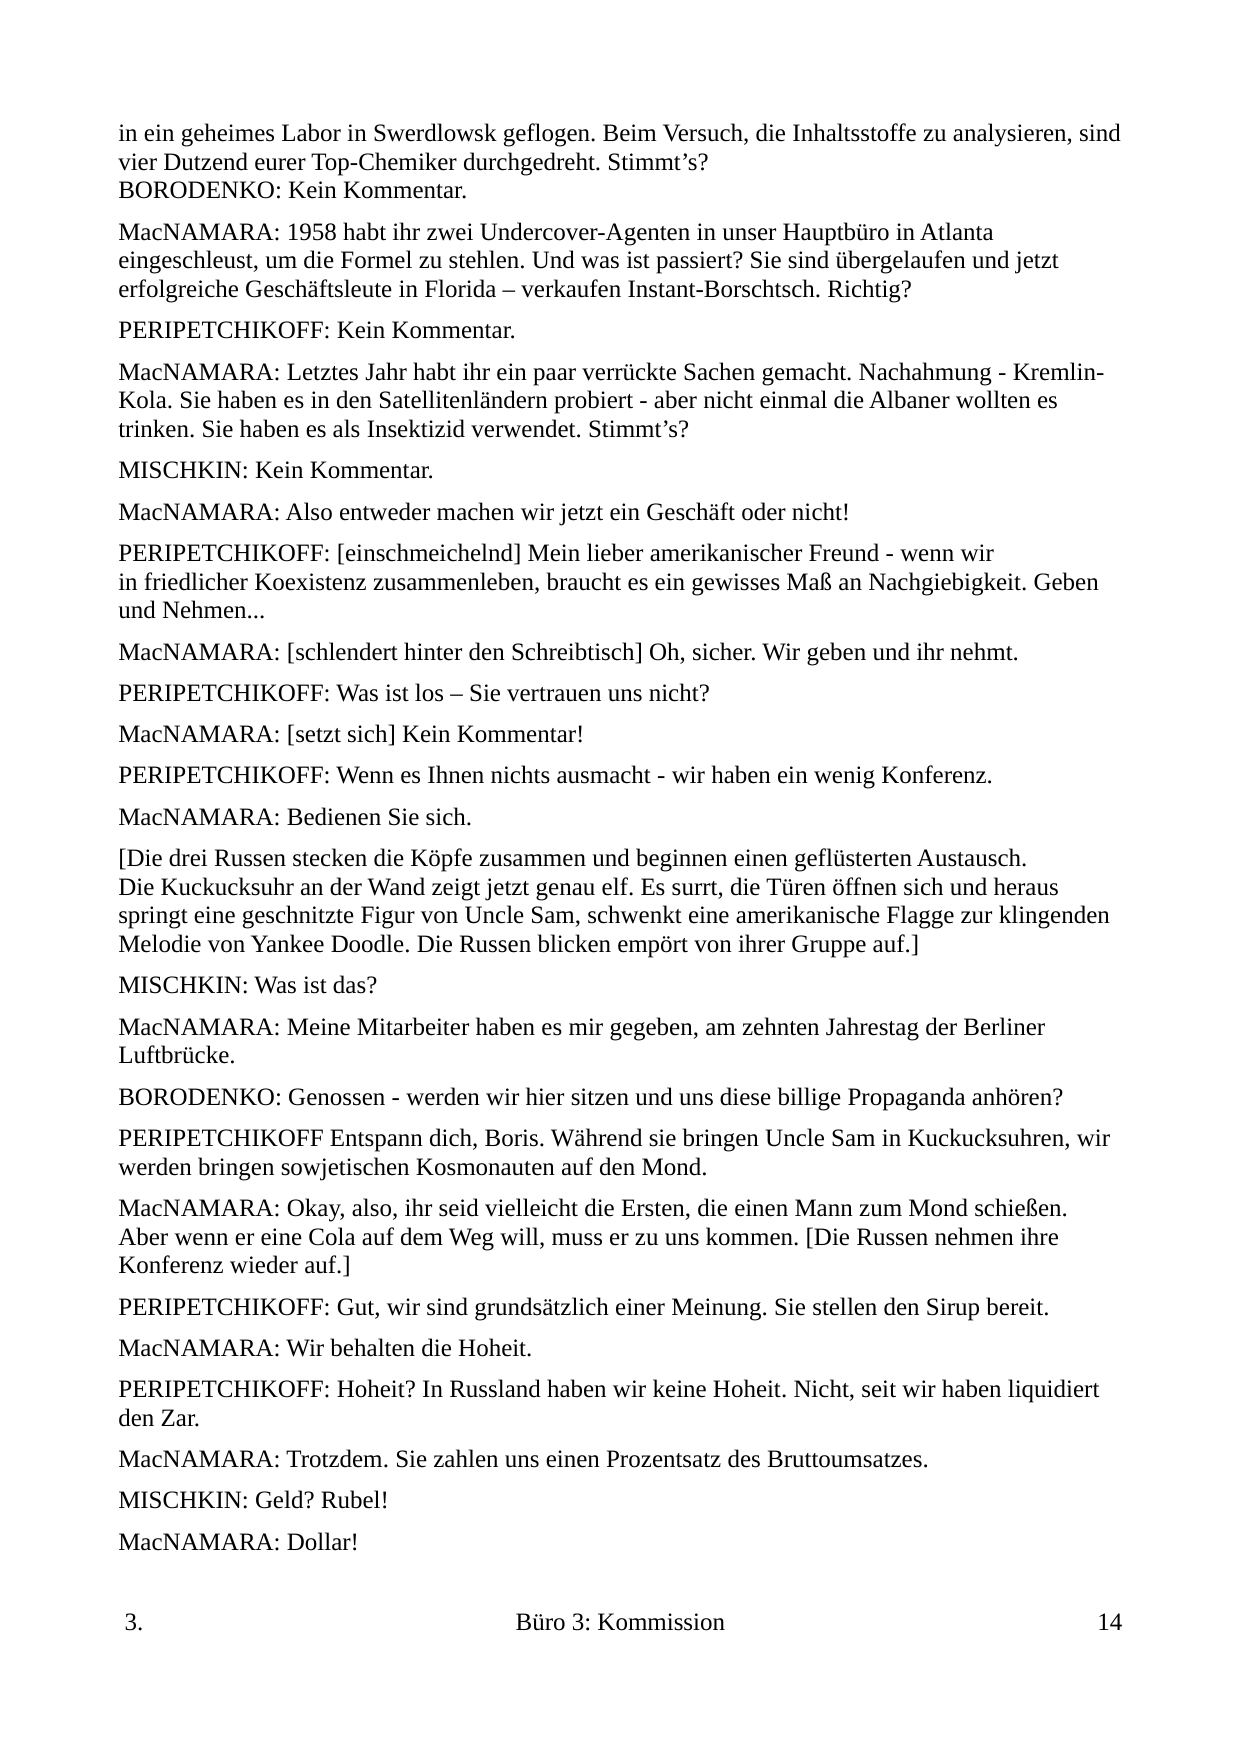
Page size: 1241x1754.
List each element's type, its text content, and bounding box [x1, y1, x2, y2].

text MacNAMARA: [setzt sich] Kein Kommentar! [118, 719, 1122, 748]
text MISCHKIN: Kein Kommentar. [118, 456, 1122, 484]
text PERIPETCHIKOFF: Gut, wir sind grundsätzlich einer Meinung. Sie stellen den Sirup bereit. [118, 1292, 1122, 1321]
text [Die drei Russen stecken die Köpfe zusammen und beginnen einen geflüsterten Austausch. Die Kuckucksuhr an der Wand zeigt jetzt genau elf. Es surrt, die Türen öffnen sich und heraus springt eine geschnitzte Figur von Uncle Sam, schwenkt eine amerikanische Flagge zur klingenden Melodie von Yankee Doodle. Die Russen blicken empört von ihrer Gruppe auf.] [118, 843, 1122, 958]
text MacNAMARA: Trotzdem. Sie zahlen uns einen Prozentsatz des Bruttoumsatzes. [118, 1444, 1122, 1473]
text in ein geheimes Labor in Swerdlowsk geflogen. Beim Versuch, die Inhaltsstoffe zu analysieren, sind vier Dutzend eurer Top-Chemiker durchgedreht. Stimmt’s? BORODENKO: Kein Kommentar. [118, 118, 1122, 204]
text MacNAMARA: 1958 habt ihr zwei Undercover-Agenten in unser Hauptbüro in Atlanta eingeschleust, um die Formel zu stehlen. Und was ist passiert? Sie sind übergelaufen und jetzt erfolgreiche Geschäftsleute in Florida – verkaufen Instant-Borschtsch. Richtig? [118, 217, 1122, 303]
text MacNAMARA: Dollar! [118, 1527, 1122, 1556]
text PERIPETCHIKOFF: Kein Kommentar. [118, 316, 1122, 344]
text PERIPETCHIKOFF: [einschmeichelnd] Mein lieber amerikanischer Freund - wenn wir in friedlicher Koexistenz zusammenleben, braucht es ein gewisses Maß an Nachgiebigkeit. Geben und Nehmen... [118, 538, 1122, 624]
text MacNAMARA: Meine Mitarbeiter haben es mir gegeben, am zehnten Jahrestag der Berliner Luftbrücke. [118, 1012, 1122, 1069]
text MISCHKIN: Was ist das? [118, 971, 1122, 999]
text PERIPETCHIKOFF: Was ist los – Sie vertrauen uns nicht? [118, 678, 1122, 707]
text MacNAMARA: Wir behalten die Hoheit. [118, 1333, 1122, 1362]
text MacNAMARA: Bedienen Sie sich. [118, 802, 1122, 831]
text PERIPETCHIKOFF: Hoheit? In Russland haben wir keine Hoheit. Nicht, seit wir haben liquidiert den Zar. [118, 1374, 1122, 1432]
text PERIPETCHIKOFF: Wenn es Ihnen nichts ausmacht - wir haben ein wenig Konferenz. [118, 761, 1122, 789]
text BORODENKO: Genossen - werden wir hier sitzen und uns diese billige Propaganda anhören? [118, 1082, 1122, 1111]
text MacNAMARA: Letztes Jahr habt ihr ein paar verrückte Sachen gemacht. Nachahmung - Kremlin-Kola. Sie haben es in den Satellitenländern probiert - aber nicht einmal die Albaner wollten es trinken. Sie haben es als Insektizid verwendet. Stimmt’s? [118, 357, 1122, 443]
text MISCHKIN: Geld? Rubel! [118, 1486, 1122, 1514]
text MacNAMARA: Okay, also, ihr seid vielleicht die Ersten, die einen Mann zum Mond schießen. Aber wenn er eine Cola auf dem Weg will, muss er zu uns kommen. [Die Russen nehmen ihre Konferenz wieder auf.] [118, 1193, 1122, 1279]
text MacNAMARA: Also entweder machen wir jetzt ein Geschäft oder nicht! [118, 497, 1122, 526]
text MacNAMARA: [schlendert hinter den Schreibtisch] Oh, sicher. Wir geben und ihr nehmt. [118, 637, 1122, 666]
text PERIPETCHIKOFF Entspann dich, Boris. Während sie bringen Uncle Sam in Kuckucksuhren, wir werden bringen sowjetischen Kosmonauten auf den Mond. [118, 1123, 1122, 1181]
